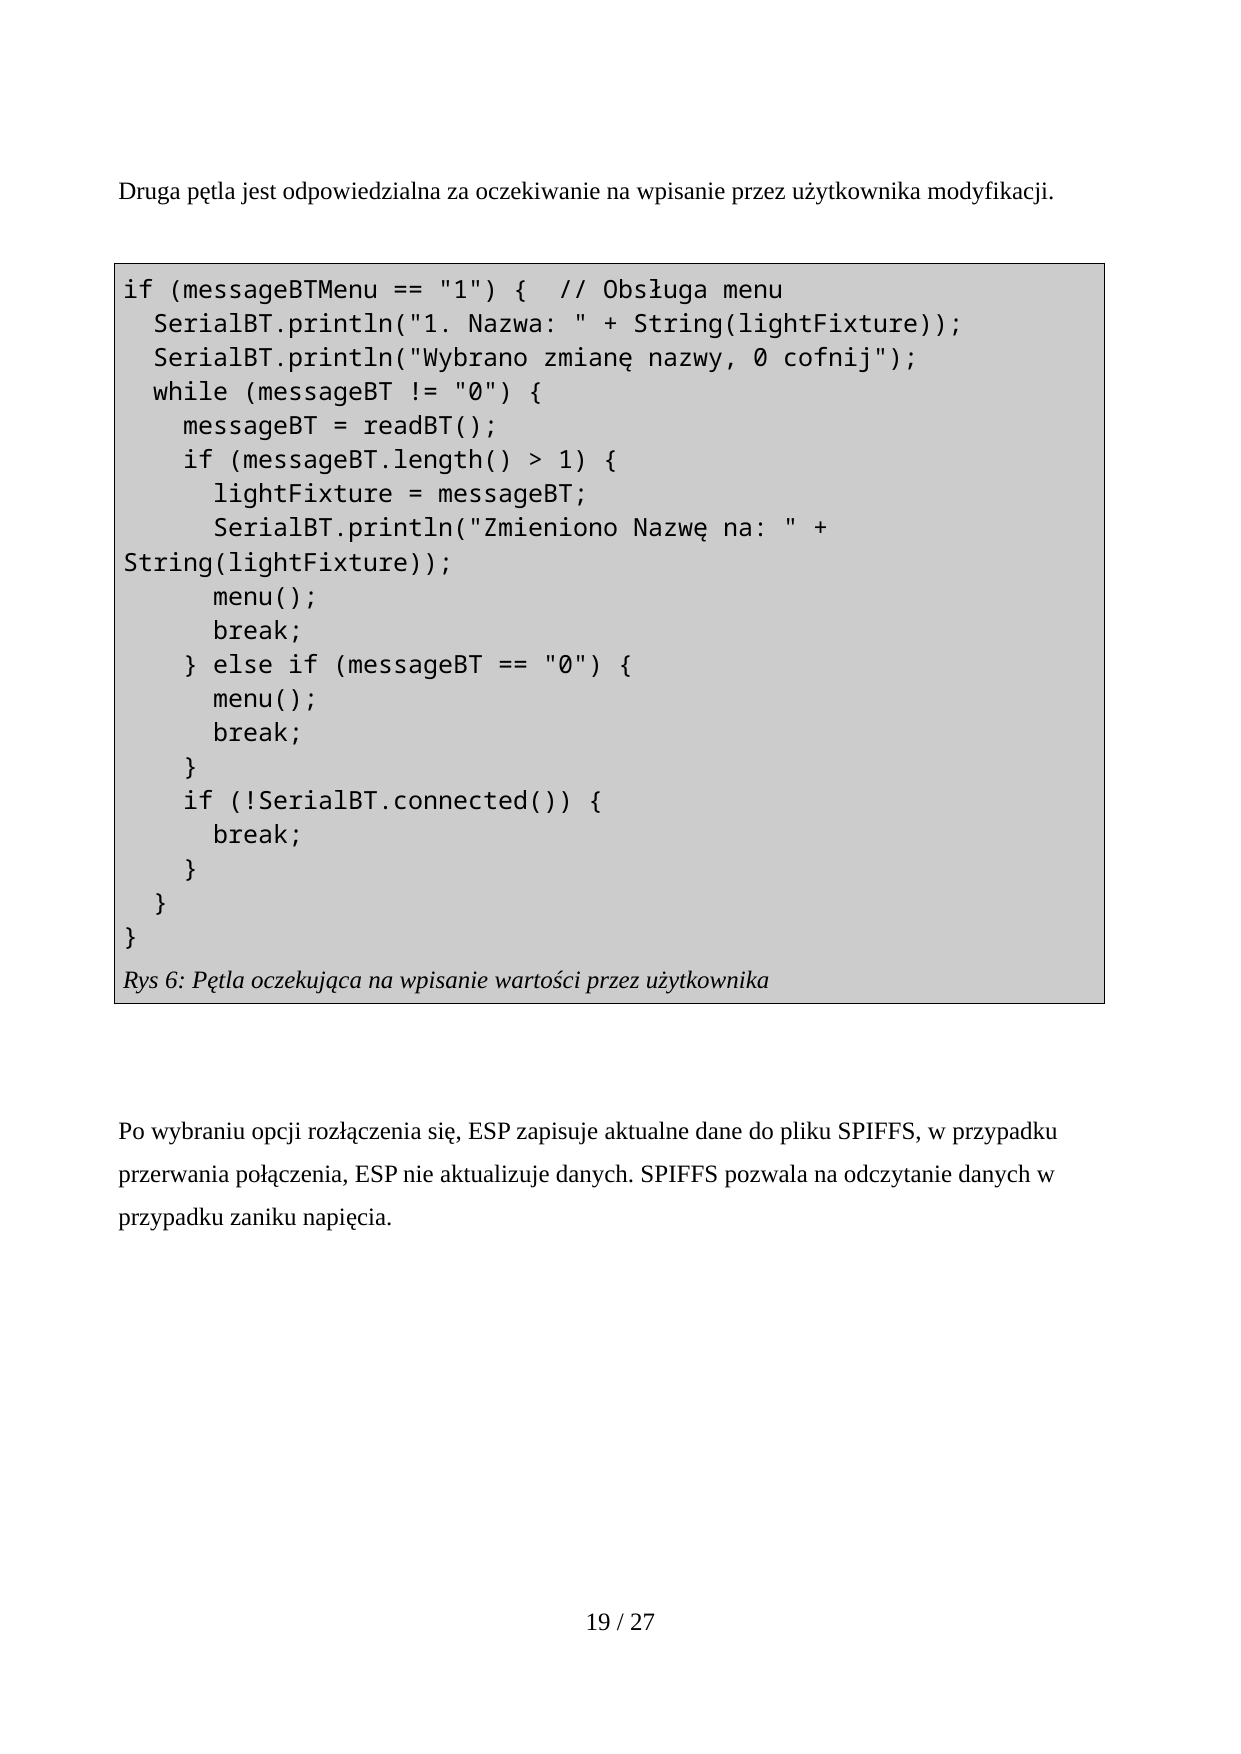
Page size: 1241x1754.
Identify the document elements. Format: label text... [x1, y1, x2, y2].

text lightFixture = messageBT; [123, 476, 1096, 510]
text Rys 6: Pętla oczekująca na wpisanie wartości przez użytkownika [123, 965, 1096, 994]
text messageBT = readBT(); [123, 408, 1096, 442]
text } [123, 919, 1096, 953]
text } [123, 885, 1096, 919]
text if (messageBT.length() > 1) { [123, 442, 1096, 476]
text if (messageBTMenu == "1") { // Obsługa menu [123, 272, 1096, 306]
text menu(); [123, 680, 1096, 714]
text Po wybraniu opcji rozłączenia się, ESP zapisuje aktualne dane do pliku SPIFFS, w przypadku przerwania połączenia, ESP nie aktualizuje danych. SPIFFS pozwala na odczytanie danych w przypadku zaniku napięcia. [118, 1116, 1122, 1231]
text SerialBT.println("1. Nazwa: " + String(lightFixture)); [123, 306, 1096, 340]
text } [123, 851, 1096, 885]
text break; [123, 612, 1096, 646]
text } else if (messageBT == "0") { [123, 646, 1096, 680]
text SerialBT.println("Zmieniono Nazwę na: " + String(lightFixture)); [123, 510, 1096, 578]
text SerialBT.println("Wybrano zmianę nazwy, 0 cofnij"); [123, 340, 1096, 374]
text break; [123, 714, 1096, 748]
text if (!SerialBT.connected()) { [123, 783, 1096, 817]
text while (messageBT != "0") { [123, 374, 1096, 408]
text Druga pętla jest odpowiedzialna za oczekiwanie na wpisanie przez użytkownika modyfikacji. [118, 176, 1122, 204]
text } [123, 748, 1096, 783]
text menu(); [123, 578, 1096, 612]
text break; [123, 817, 1096, 851]
